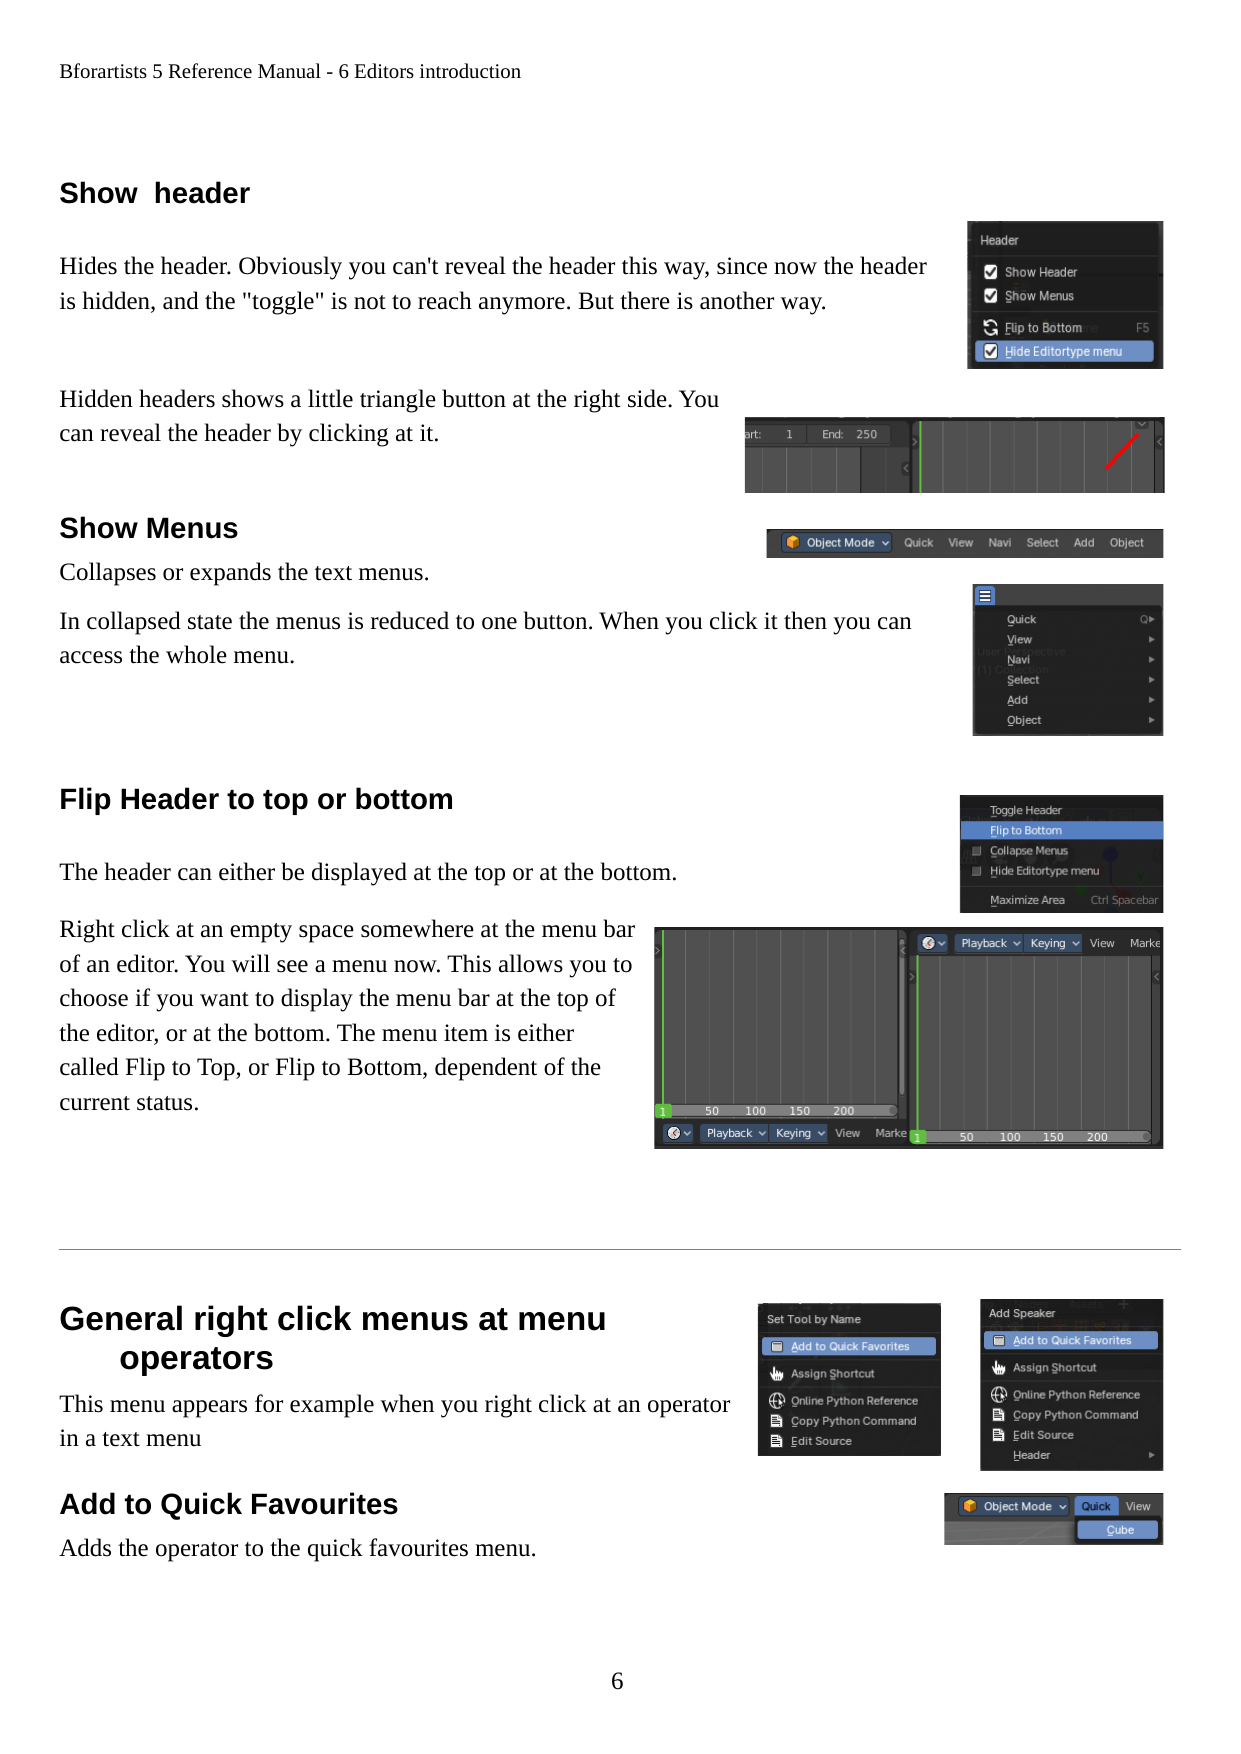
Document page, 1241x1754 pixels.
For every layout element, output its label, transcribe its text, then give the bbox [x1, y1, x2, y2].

picture [744, 417, 1165, 493]
subtitle Flip Header to top or bottom [59, 782, 1181, 816]
picture [654, 927, 1164, 1149]
subtitle General right click menus at menu operators [59, 1299, 980, 1376]
picture [972, 584, 1164, 736]
subtitle Show header [59, 176, 1181, 210]
text In collapsed state the menus is reduced to one button. When you click it then you can access the whole menu. [59, 606, 972, 669]
text Hides the header. Obviously you can't reveal the header this way, since now the header is hidden, and the "toggle" is not to reach anymore. But there is another way. [59, 251, 967, 314]
text Hidden headers shows a little triangle button at the right side. You can reveal the header by clicking at it. [59, 384, 1181, 447]
picture [757, 1303, 941, 1456]
picture [944, 1493, 1164, 1545]
subtitle Show Menus [59, 511, 1181, 544]
text [941, 1389, 980, 1452]
text The header can either be displayed at the top or at the bottom. [59, 857, 959, 886]
picture [959, 795, 1164, 913]
subtitle [1164, 1299, 1181, 1376]
text This menu appears for example when you right click at an operator in a text menu [59, 1389, 757, 1452]
picture [766, 529, 1164, 558]
text Right click at an empty space somewhere at the menu bar of an editor. You will see a menu now. This allows you to choose if you want to display the menu bar at the top of the editor, or at the bottom. The menu item is either called Flip to Top, or Flip to Bottom, dependent of the current status. [59, 914, 1181, 1116]
subtitle Add to Quick Favourites [59, 1487, 1181, 1521]
picture [967, 221, 1164, 369]
picture [980, 1299, 1164, 1471]
text Adds the operator to the quick favourites menu. [59, 1533, 1181, 1562]
text Collapses or expands the text menus. [59, 557, 1181, 586]
